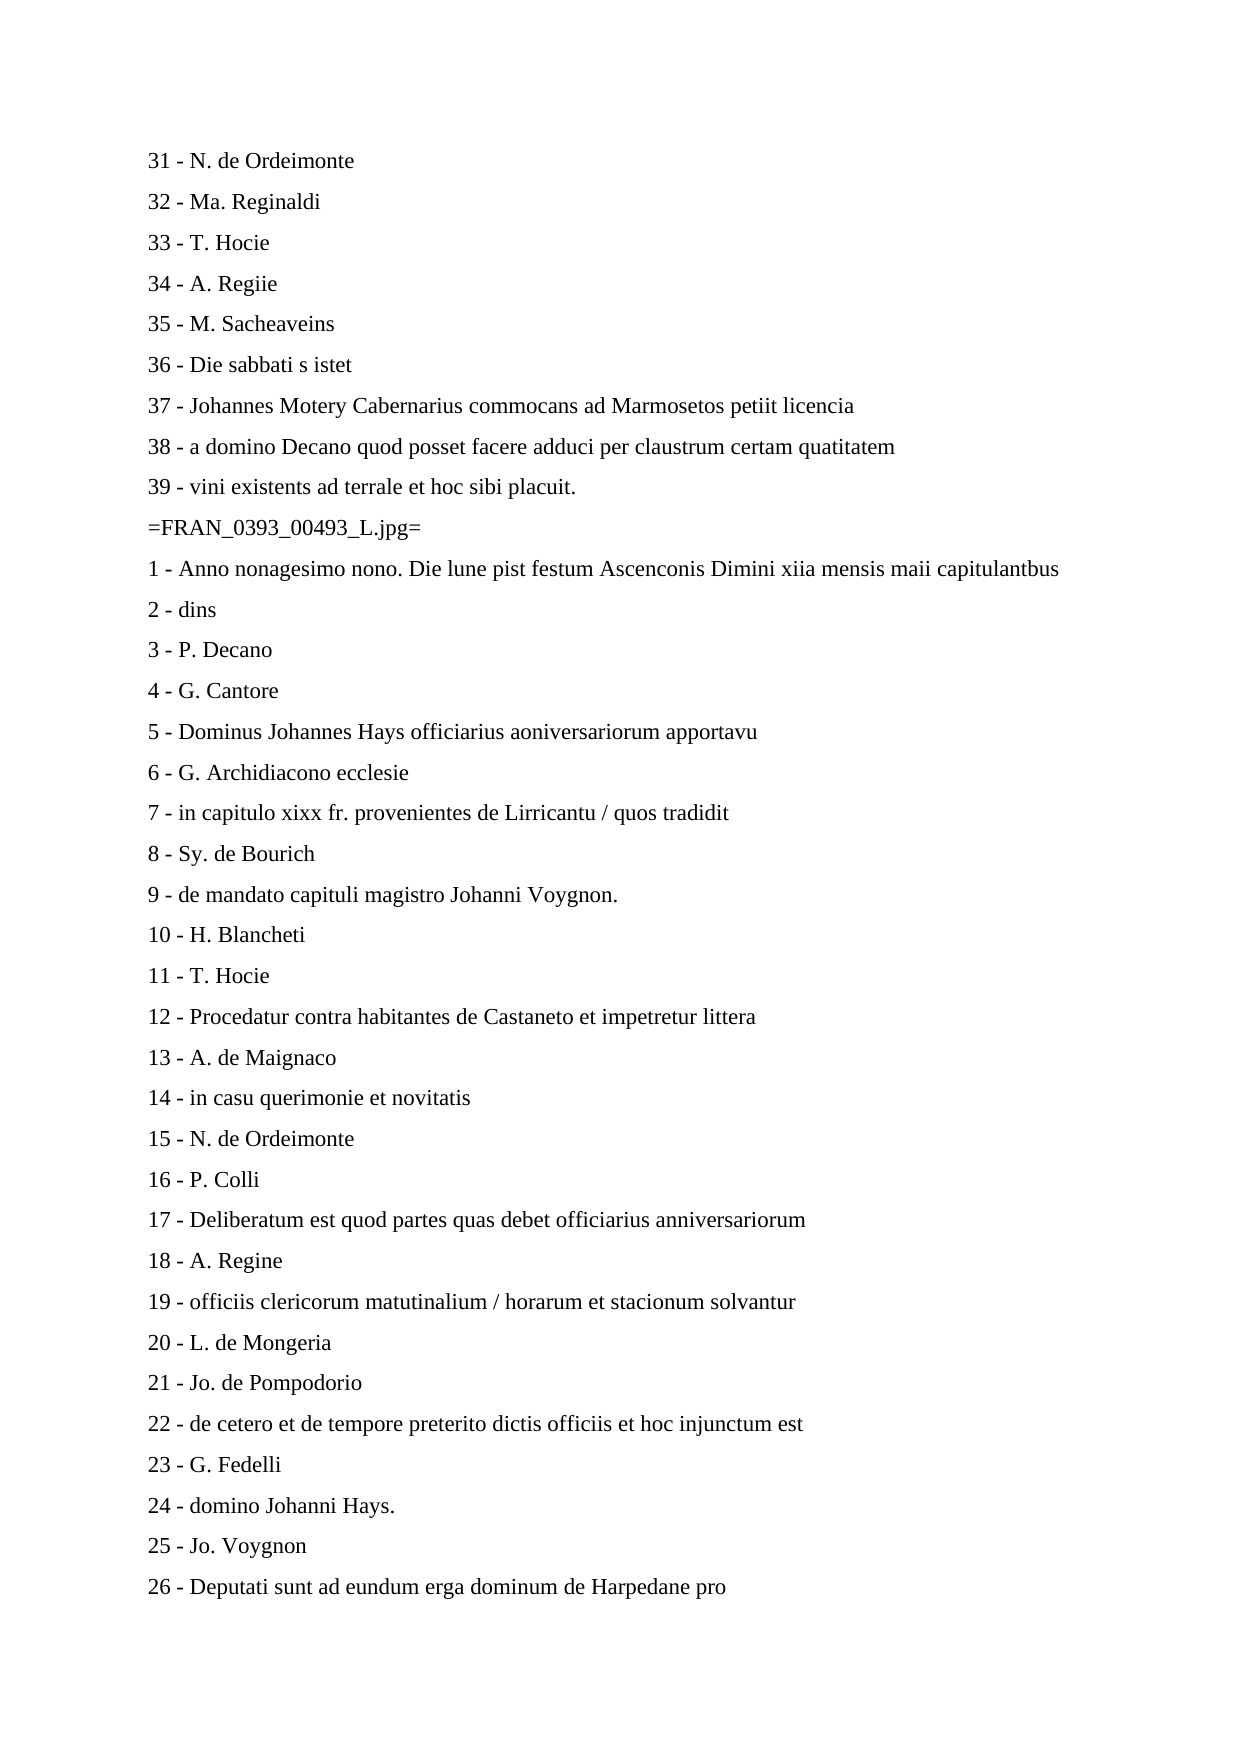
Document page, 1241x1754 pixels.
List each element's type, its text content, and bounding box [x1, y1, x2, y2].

text 8 - Sy. de Bourich [148, 840, 1093, 866]
text 39 - vini existents ad terrale et hoc sibi placuit. [148, 473, 1093, 500]
text 2 - dins [148, 596, 1093, 622]
text 37 - Johannes Motery Cabernarius commocans ad Marmosetos petiit licencia [148, 392, 1093, 418]
text 34 - A. Regiie [148, 270, 1093, 296]
text 14 - in casu querimonie et novitatis [148, 1084, 1093, 1111]
text 17 - Deliberatum est quod partes quas debet officiarius anniversariorum [148, 1207, 1093, 1233]
text 26 - Deputati sunt ad eundum erga dominum de Harpedane pro [148, 1573, 1093, 1599]
text =FRAN_0393_00493_L.jpg= [148, 514, 1093, 541]
text 33 - T. Hocie [148, 229, 1093, 255]
text 38 - a domino Decano quod posset facere adduci per claustrum certam quatitatem [148, 433, 1093, 459]
text 36 - Die sabbati s istet [148, 351, 1093, 378]
text 23 - G. Fedelli [148, 1451, 1093, 1477]
text 20 - L. de Mongeria [148, 1329, 1093, 1355]
text 32 - Ma. Reginaldi [148, 188, 1093, 215]
text 3 - P. Decano [148, 636, 1093, 663]
text 16 - P. Colli [148, 1166, 1093, 1192]
text 15 - N. de Ordeimonte [148, 1125, 1093, 1151]
text 1 - Anno nonagesimo nono. Die lune pist festum Ascenconis Dimini xiia mensis maii capitulantbus [148, 555, 1093, 581]
text 7 - in capitulo xixx fr. provenientes de Lirricantu / quos tradidit [148, 799, 1093, 826]
text 4 - G. Cantore [148, 677, 1093, 703]
text 19 - officiis clericorum matutinalium / horarum et stacionum solvantur [148, 1288, 1093, 1314]
text 22 - de cetero et de tempore preterito dictis officiis et hoc injunctum est [148, 1410, 1093, 1437]
text 25 - Jo. Voygnon [148, 1532, 1093, 1559]
text 35 - M. Sacheaveins [148, 311, 1093, 337]
text 10 - H. Blancheti [148, 921, 1093, 948]
text 13 - A. de Maignaco [148, 1044, 1093, 1070]
text 11 - T. Hocie [148, 962, 1093, 988]
text 24 - domino Johanni Hays. [148, 1492, 1093, 1518]
text 21 - Jo. de Pompodorio [148, 1369, 1093, 1396]
text 5 - Dominus Johannes Hays officiarius aoniversariorum apportavu [148, 718, 1093, 744]
text 18 - A. Regine [148, 1247, 1093, 1274]
text 31 - N. de Ordeimonte [148, 148, 1093, 174]
text 6 - G. Archidiacono ecclesie [148, 758, 1093, 785]
text 9 - de mandato capituli magistro Johanni Voygnon. [148, 881, 1093, 907]
text 12 - Procedatur contra habitantes de Castaneto et impetretur littera [148, 1003, 1093, 1029]
